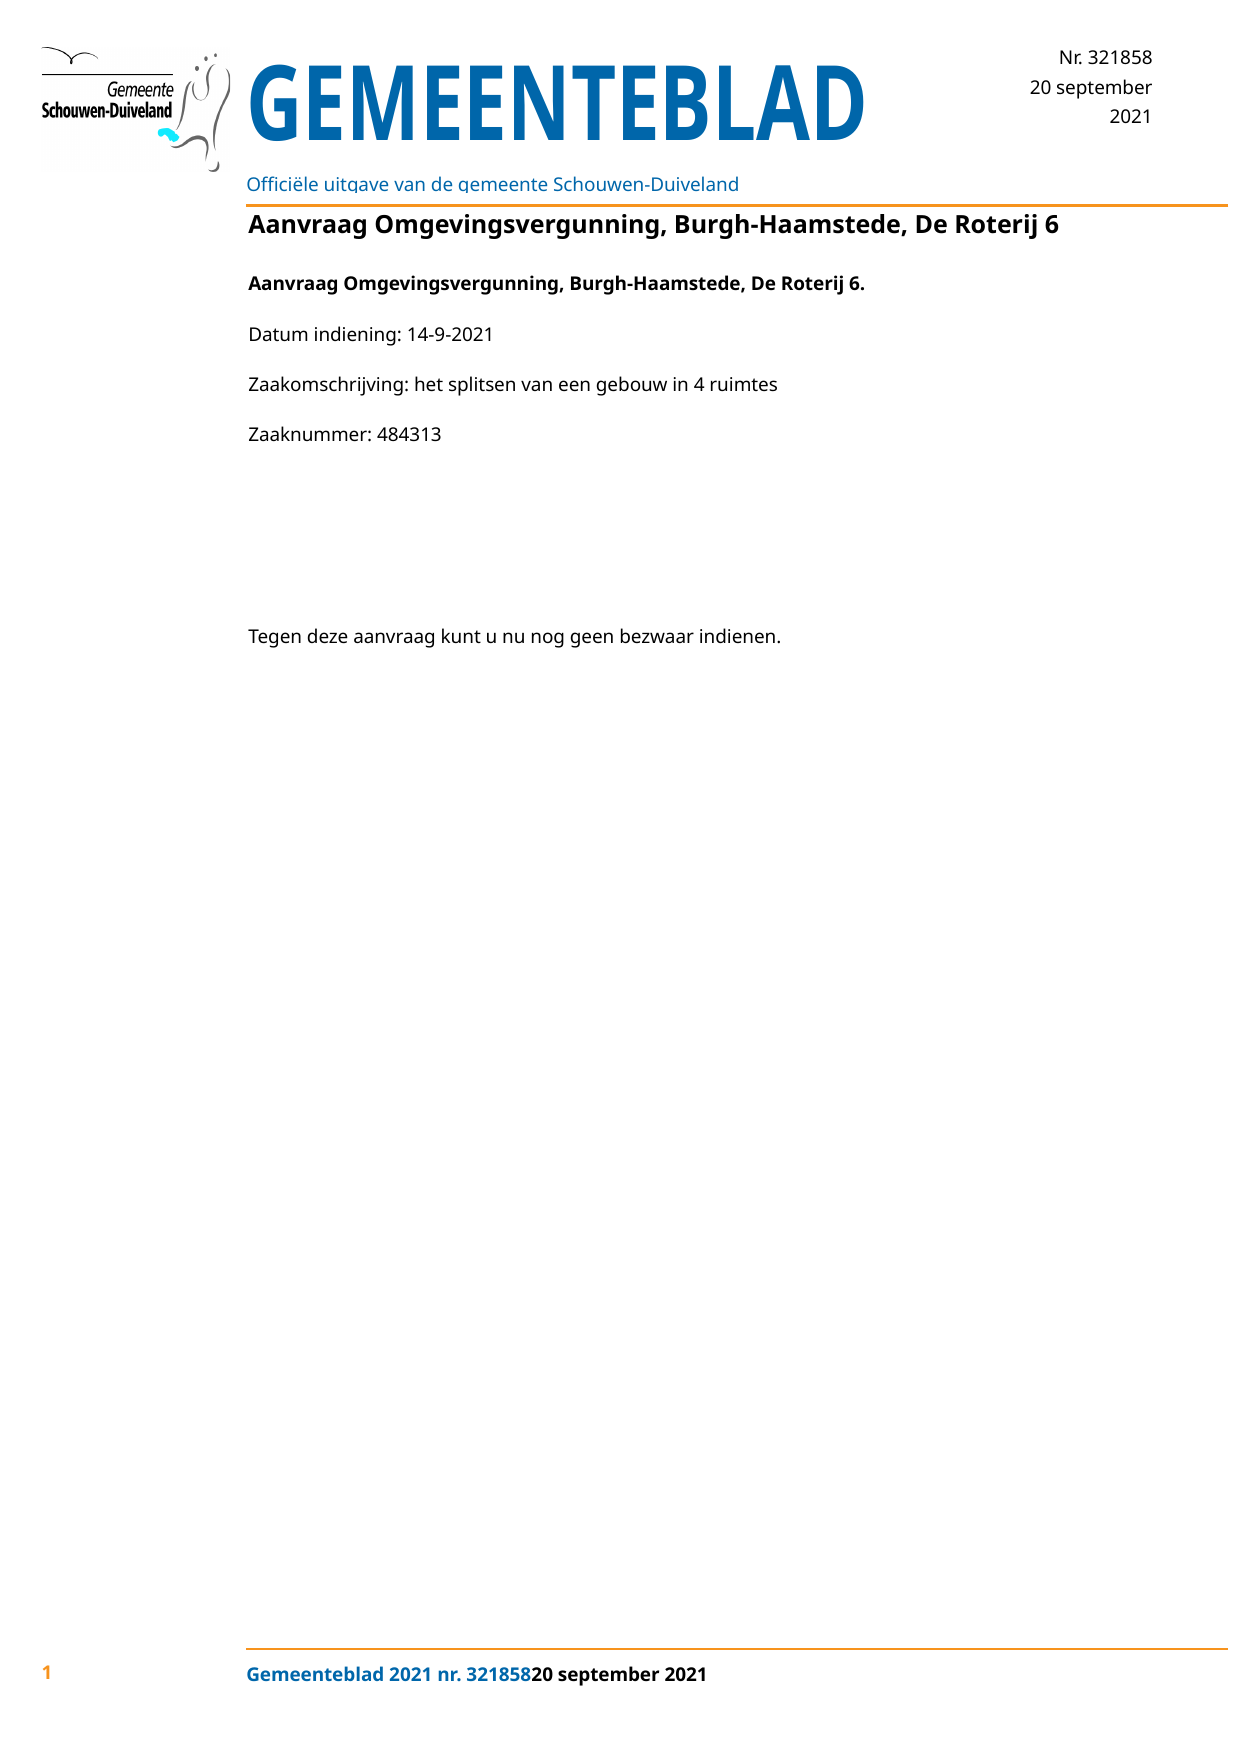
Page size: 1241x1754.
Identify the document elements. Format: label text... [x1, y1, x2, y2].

text Tegen deze aanvraag kunt u nu nog geen bezwaar indienen. [248, 623, 1152, 649]
text Datum indiening: 14-9-2021 [248, 321, 1152, 346]
picture [41, 47, 231, 172]
text Zaaknummer: 484313 [248, 422, 1152, 447]
text Aanvraag Omgevingsvergunning, Burgh-Haamstede, De Roterij 6 [248, 207, 1152, 241]
text Aanvraag Omgevingsvergunning, Burgh-Haamstede, De Roterij 6. [248, 270, 1152, 296]
text Zaakomschrijving: het splitsen van een gebouw in 4 ruimtes [248, 371, 1152, 397]
